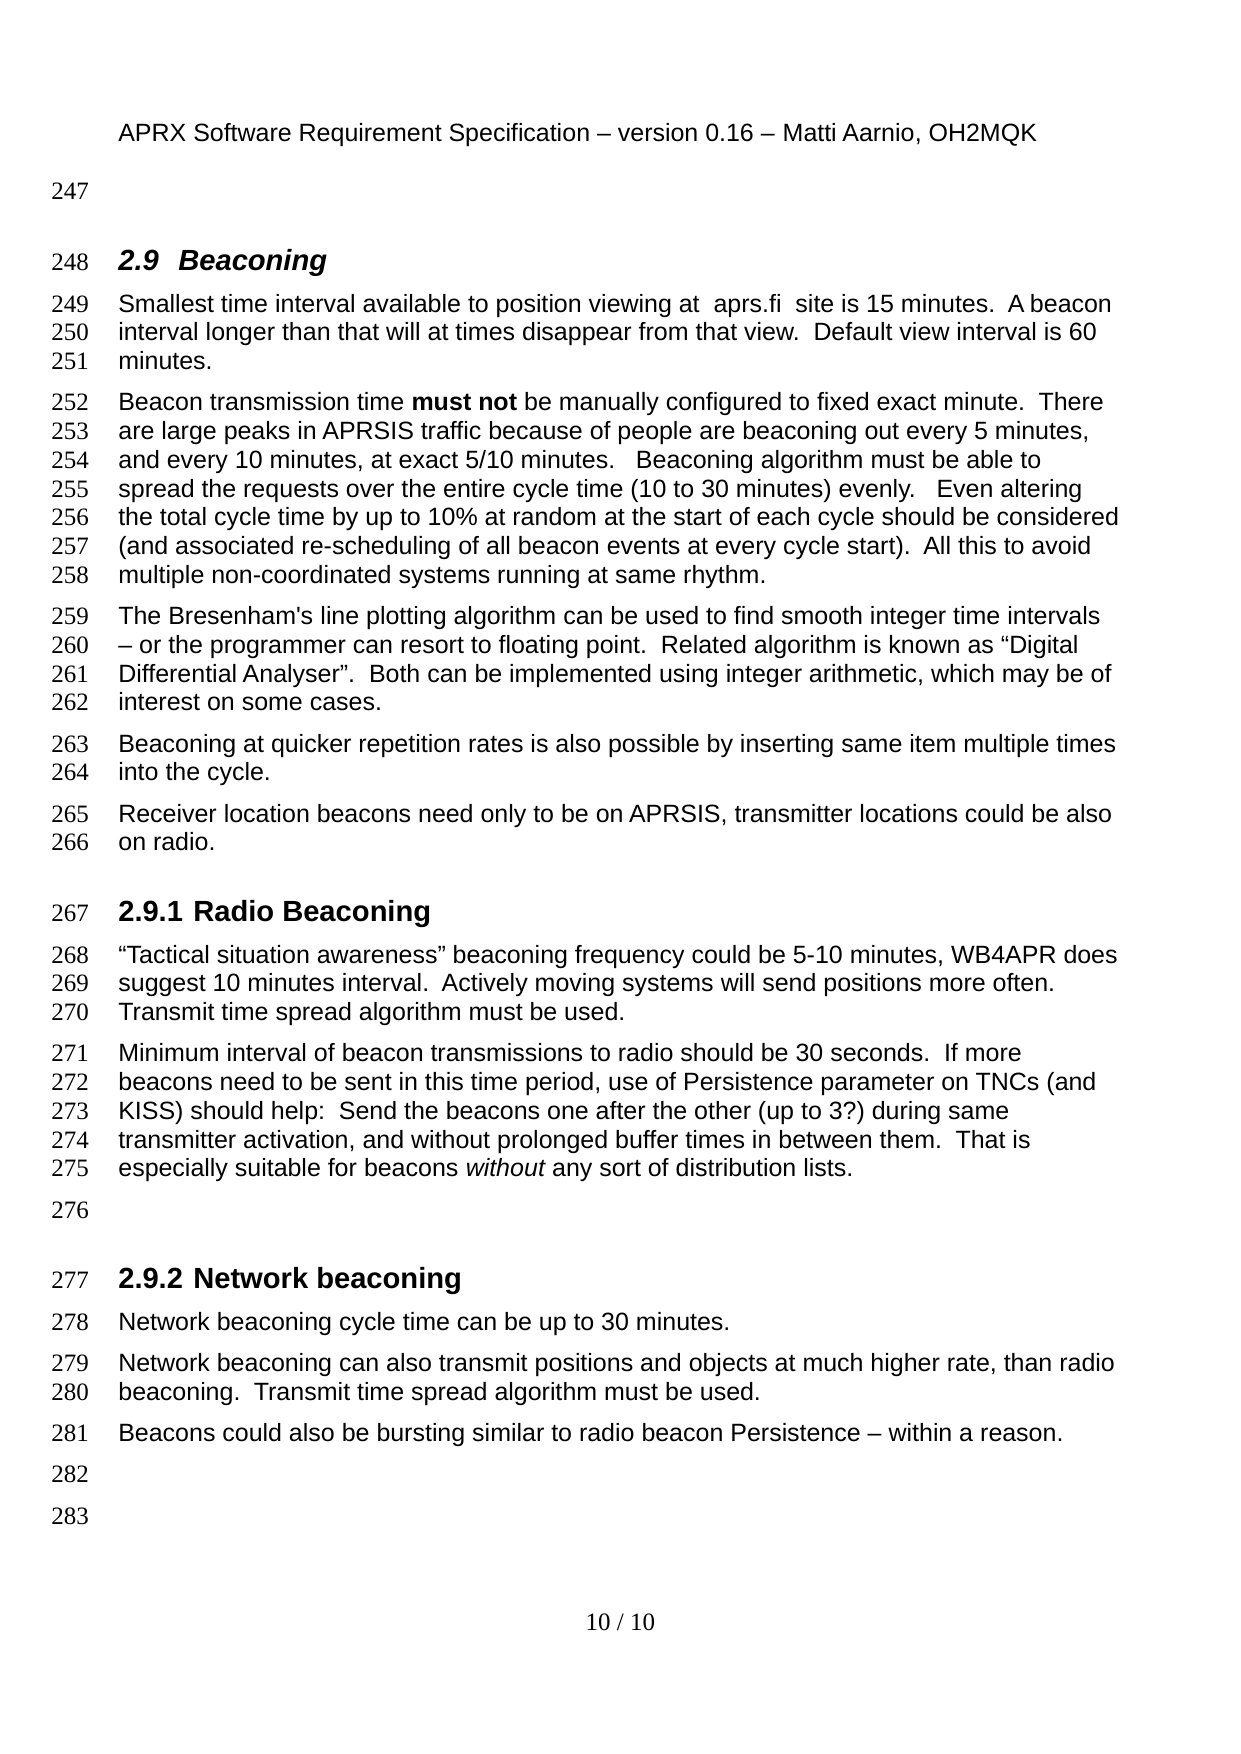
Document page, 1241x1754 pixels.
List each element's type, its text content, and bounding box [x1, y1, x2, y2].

subtitle Radio Beaconing [118, 894, 1122, 927]
subtitle Beaconing [118, 243, 1122, 276]
text Beaconing at quicker repetition rates is also possible by inserting same item multiple times into the cycle. [118, 729, 1122, 786]
text Minimum interval of beacon transmissions to radio should be 30 seconds. If more beacons need to be sent in this time period, use of Persistence parameter on TNCs (and KISS) should help: Send the beacons one after the other (up to 3?) during same transmitter activation, and without prolonged buffer times in between them. That is especially suitable for beacons without any sort of distribution lists. [118, 1038, 1122, 1182]
text Beacon transmission time must not be manually configured to fixed exact minute. There are large peaks in APRSIS traffic because of people are beaconing out every 5 minutes, and every 10 minutes, at exact 5/10 minutes. Beaconing algorithm must be able to spread the requests over the entire cycle time (10 to 30 minutes) evenly. Even altering the total cycle time by up to 10% at random at the start of each cycle should be considered (and associated re-scheduling of all beacon events at every cycle start). All this to avoid multiple non-coordinated systems running at same rhythm. [118, 387, 1122, 589]
text Network beaconing cycle time can be up to 30 minutes. [118, 1307, 1122, 1336]
text The Bresenham's line plotting algorithm can be used to find smooth integer time intervals – or the programmer can resort to floating point. Related algorithm is known as “Digital Differential Analyser”. Both can be implemented using integer arithmetic, which may be of interest on some cases. [118, 601, 1122, 716]
subtitle Network beaconing [118, 1261, 1122, 1294]
text Smallest time interval available to position viewing at aprs.fi site is 15 minutes. A beacon interval longer than that will at times disappear from that view. Default view interval is 60 minutes. [118, 289, 1122, 375]
text Receiver location beacons need only to be on APRSIS, transmitter locations could be also on radio. [118, 799, 1122, 856]
text Beacons could also be bursting similar to radio beacon Persistence – within a reason. [118, 1418, 1122, 1447]
text “Tactical situation awareness” beaconing frequency could be 5-10 minutes, WB4APR does suggest 10 minutes interval. Actively moving systems will send positions more often. Transmit time spread algorithm must be used. [118, 940, 1122, 1026]
text Network beaconing can also transmit positions and objects at much higher rate, than radio beaconing. Transmit time spread algorithm must be used. [118, 1348, 1122, 1406]
